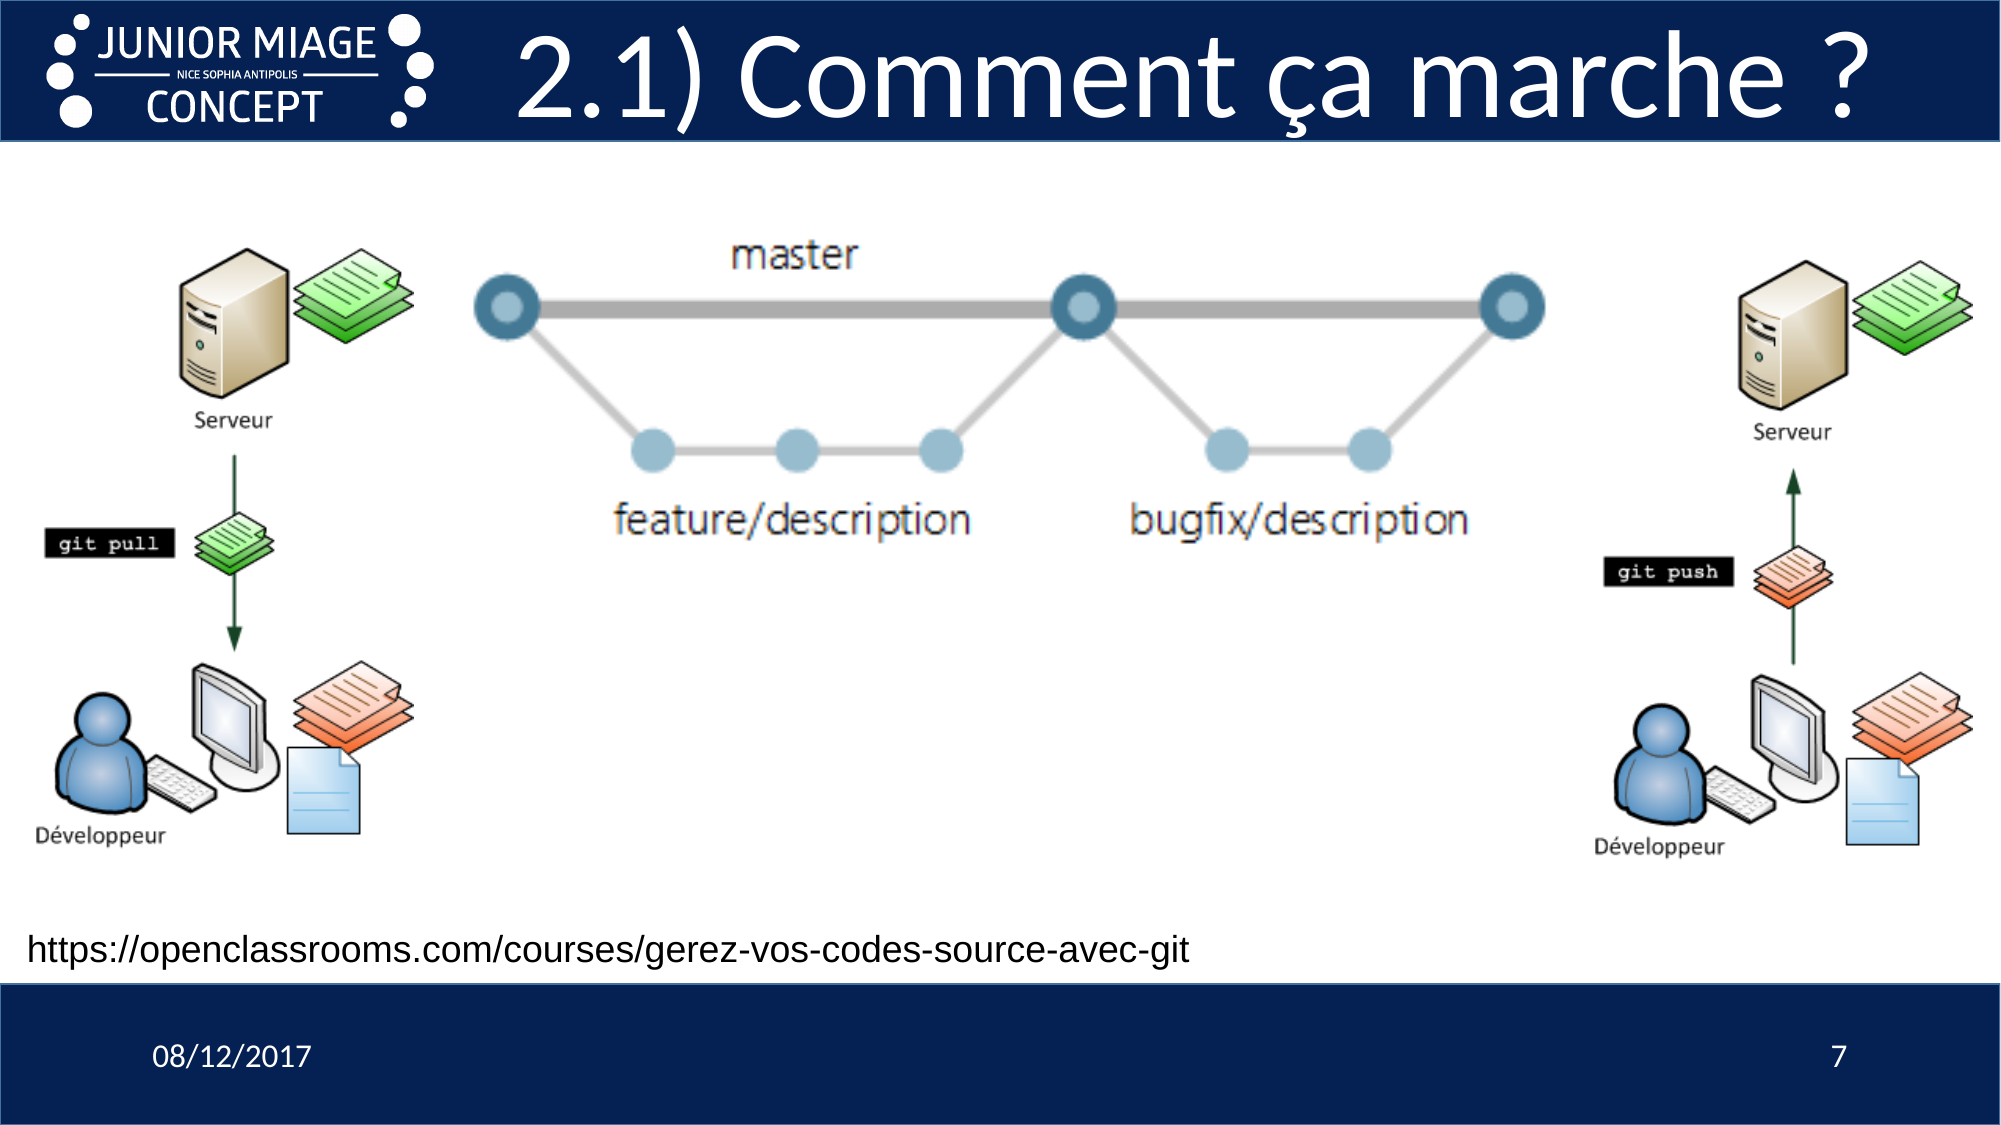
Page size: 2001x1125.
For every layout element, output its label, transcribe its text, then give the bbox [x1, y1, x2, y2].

text_box https://openclassrooms.com/courses/gerez-vos-codes-source-avec-git [12, 921, 1205, 979]
slide_number [1412, 1024, 1863, 1085]
slide_number 08/12/2017 [137, 1024, 588, 1085]
picture [18, 10, 469, 131]
picture [35, 247, 414, 852]
title [414, 354, 1594, 746]
text_box 2.1) Comment ça marche ? [470, 23, 1890, 149]
picture [1594, 259, 1973, 863]
picture [472, 200, 1549, 579]
